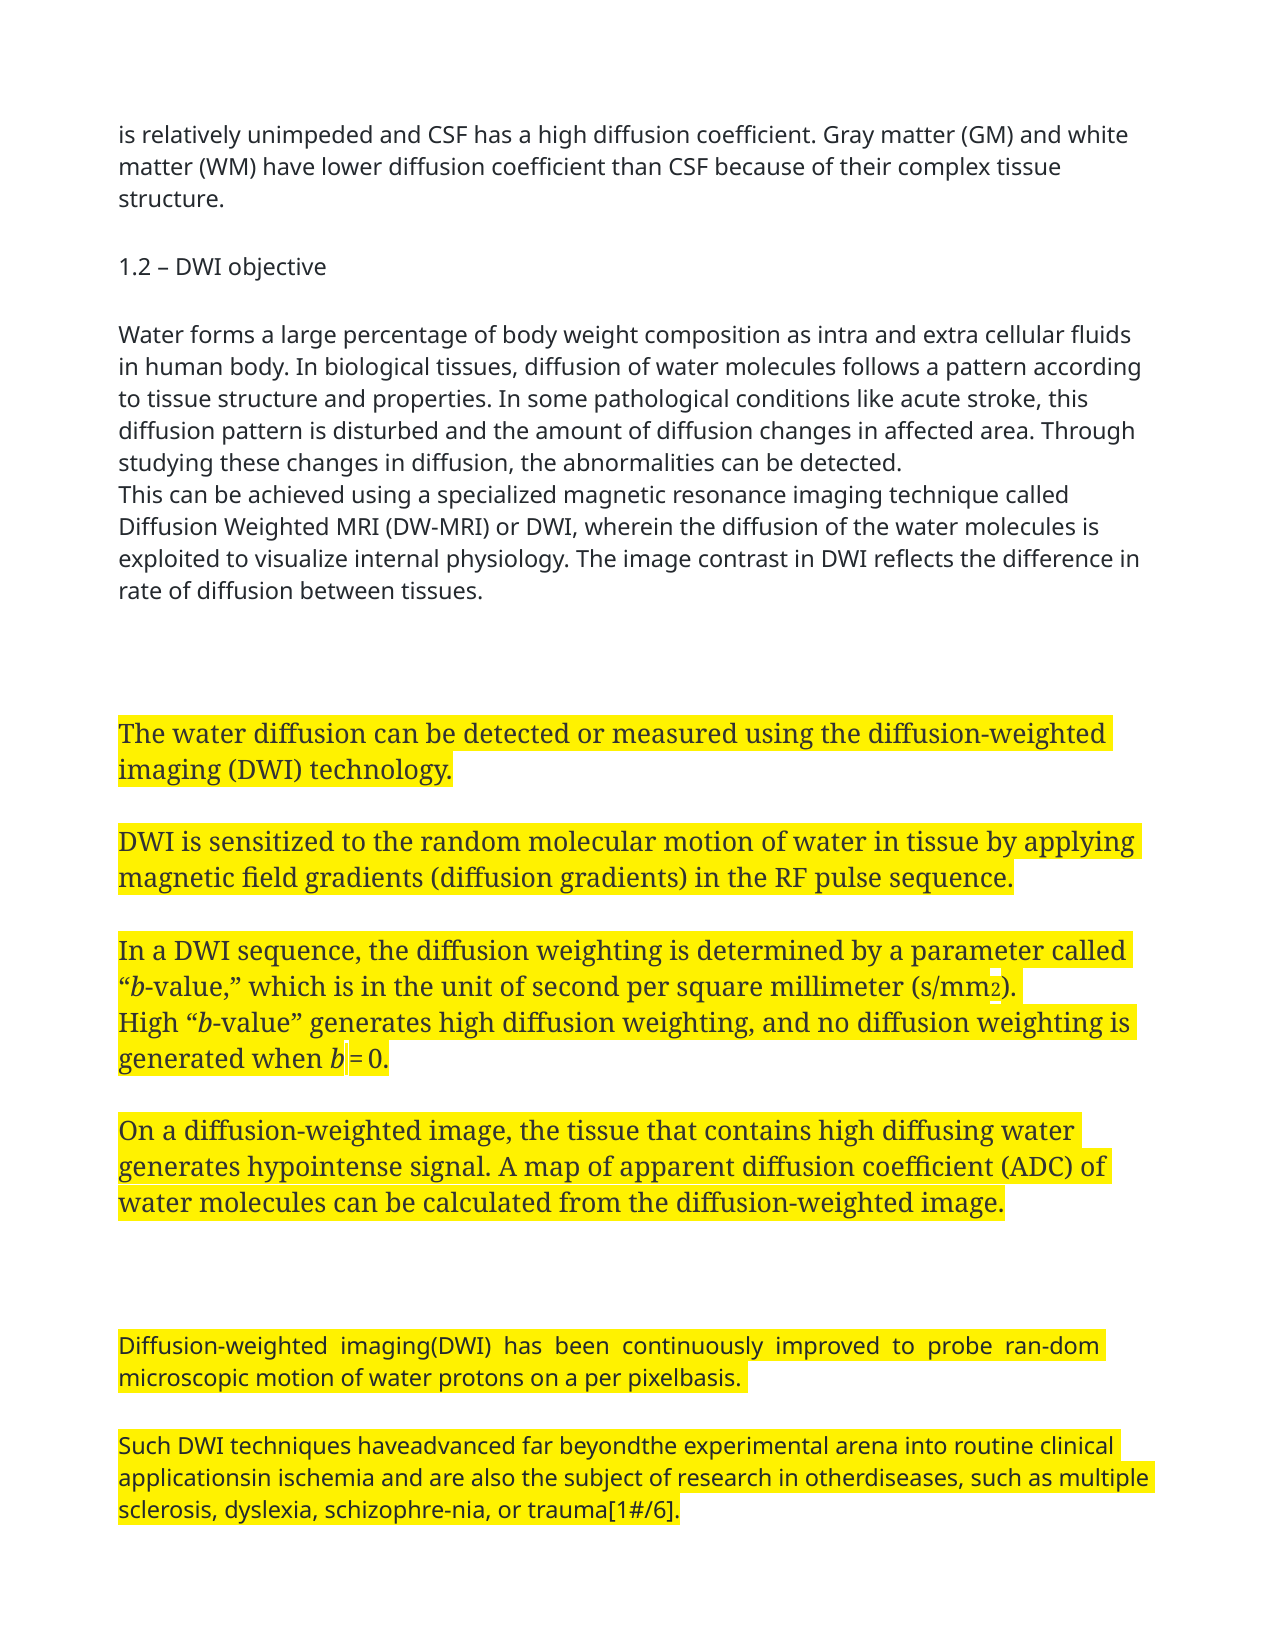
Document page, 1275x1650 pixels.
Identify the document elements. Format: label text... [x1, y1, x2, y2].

text In a DWI sequence, the diffusion weighting is determined by a parameter called “b-value,” which is in the unit of second per square millimeter (s/mm2). [118, 931, 1157, 1004]
text 1.2 – DWI objective [118, 250, 1157, 282]
text is relatively unimpeded and CSF has a high diffusion coefficient. Gray matter (GM) and white matter (WM) have lower diffusion coefficient than CSF because of their complex tissue structure. [118, 118, 1157, 214]
text Such DWI techniques haveadvanced far beyondthe experimental arena into routine clinical applicationsin ischemia and are also the subject of research in otherdiseases, such as multiple sclerosis, dyslexia, schizophre-nia, or trauma[1#/6]. [118, 1429, 1157, 1525]
text Diffusion-weighted imaging(DWI) has been continuously improved to probe ran-dom microscopic motion of water protons on a per pixelbasis. [118, 1329, 1157, 1393]
text High “b-value” generates high diffusion weighting, and no diffusion weighting is generated when b = 0. [118, 1004, 1157, 1076]
text This can be achieved using a specialized magnetic resonance imaging technique called Diffusion Weighted MRI (DW-MRI) or DWI, wherein the diffusion of the water molecules is exploited to visualize internal physiology. The image contrast in DWI reflects the difference in rate of diffusion between tissues. [118, 478, 1157, 606]
text DWI is sensitized to the random molecular motion of water in tissue by applying magnetic field gradients (diffusion gradients) in the RF pulse sequence. [118, 823, 1157, 895]
text The water diffusion can be detected or measured using the diffusion-weighted imaging (DWI) technology. [118, 714, 1157, 787]
text Water forms a large percentage of body weight composition as intra and extra cellular fluids in human body. In biological tissues, diffusion of water molecules follows a pattern according to tissue structure and properties. In some pathological conditions like acute stroke, this diffusion pattern is disturbed and the amount of diffusion changes in affected area. Through studying these changes in diffusion, the abnormalities can be detected. [118, 318, 1157, 478]
text On a diffusion-weighted image, the tissue that contains high diffusing water generates hypointense signal. A map of apparent diffusion coefficient (ADC) of water molecules can be calculated from the diffusion-weighted image. [118, 1112, 1157, 1221]
